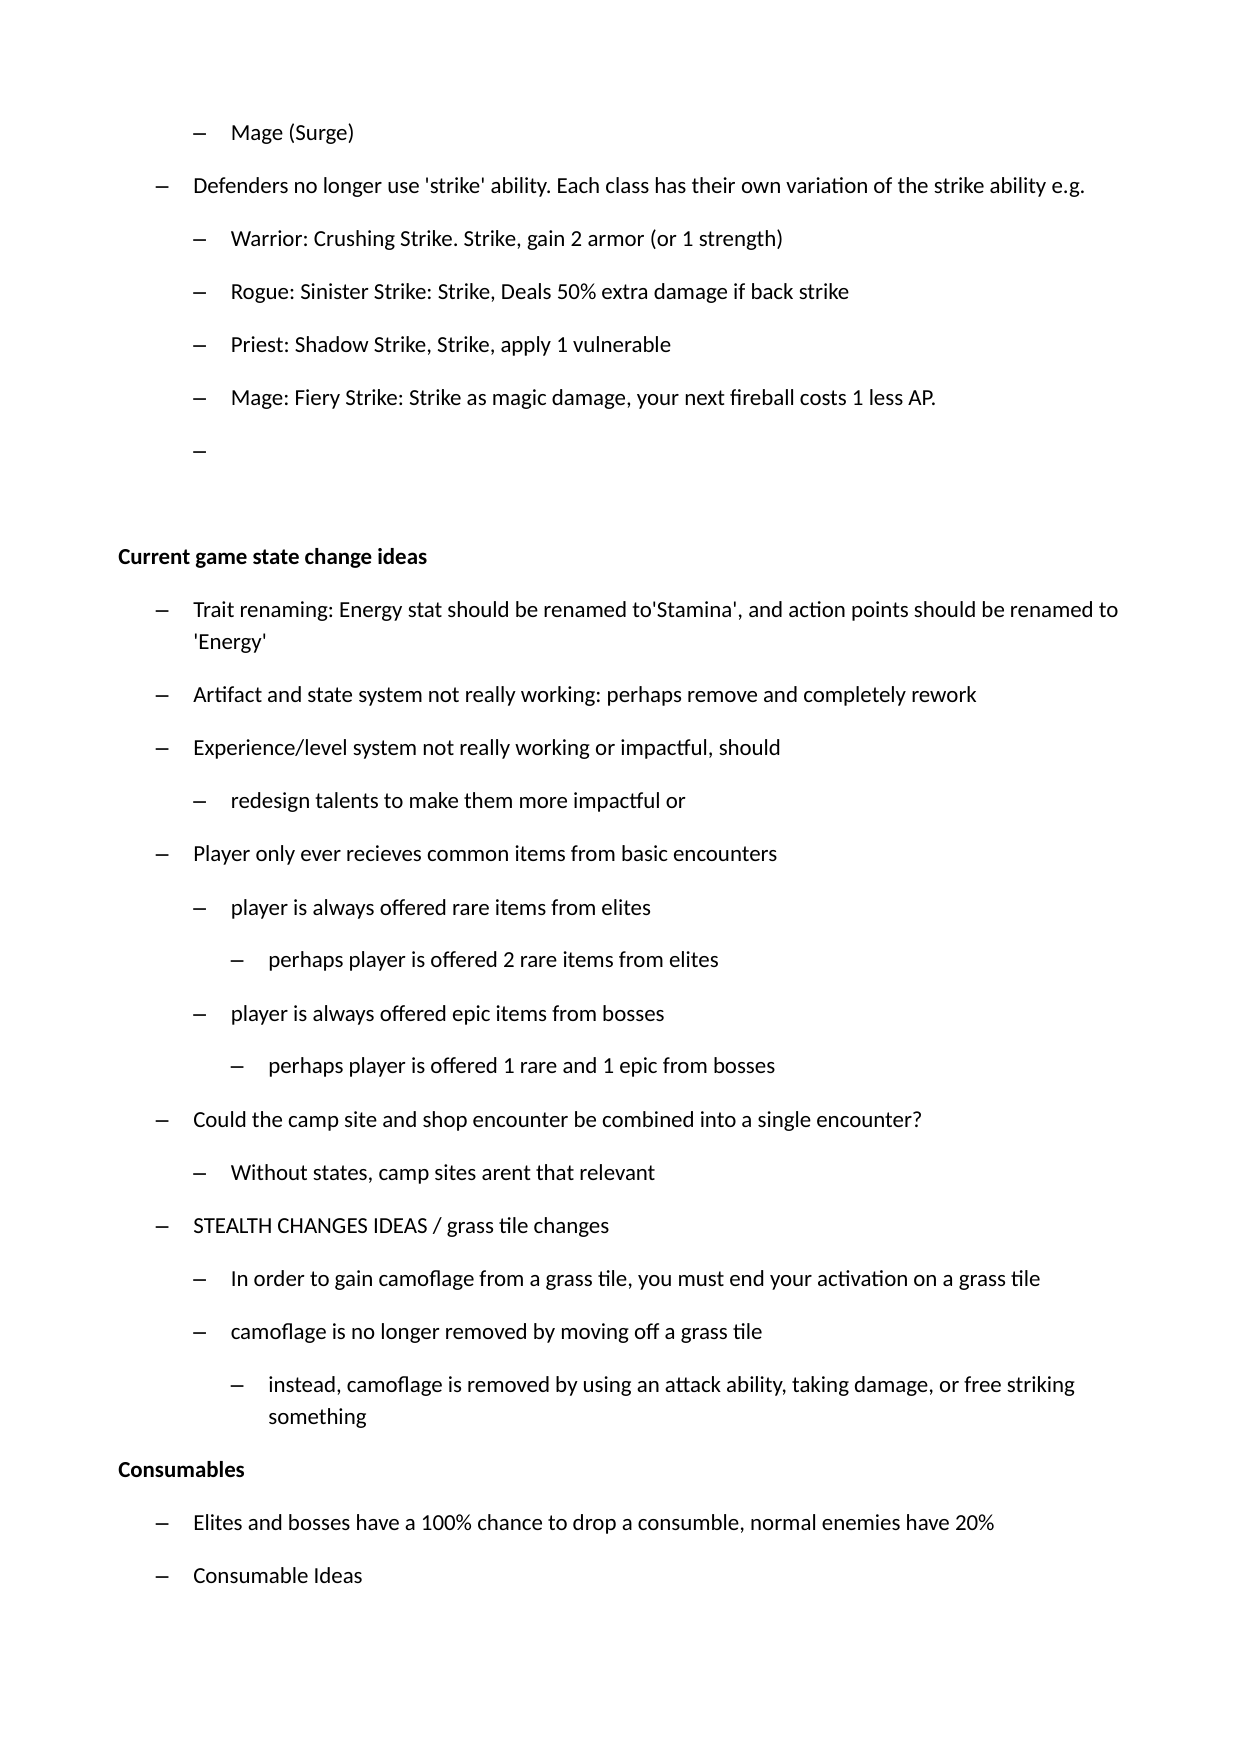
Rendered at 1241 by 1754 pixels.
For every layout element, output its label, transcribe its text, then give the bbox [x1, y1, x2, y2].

list player is always offered epic items from bosses [193, 999, 1122, 1027]
list perhaps player is offered 1 rare and 1 epic from bosses [231, 1052, 1122, 1080]
list Player only ever recieves common items from basic encounters [156, 839, 1122, 868]
list perhaps player is offered 2 rare items from elites [231, 946, 1122, 974]
list Could the camp site and shop encounter be combined into a single encounter? [156, 1105, 1122, 1133]
list camoflage is no longer removed by moving off a grass tile [193, 1317, 1122, 1345]
list Rogue: Sinister Strike: Strike, Deals 50% extra damage if back strike [193, 277, 1122, 305]
list Defenders no longer use 'strike' ability. Each class has their own variation of the strike ability e.g. [156, 171, 1122, 199]
list Experience/level system not really working or impactful, should [156, 733, 1122, 762]
list In order to gain camoflage from a grass tile, you must end your activation on a grass tile [193, 1264, 1122, 1292]
list Without states, camp sites arent that relevant [193, 1158, 1122, 1186]
text Consumables [118, 1455, 1122, 1483]
list redesign talents to make them more impactful or [193, 787, 1122, 814]
list STEALTH CHANGES IDEAS / grass tile changes [156, 1211, 1122, 1239]
list Trait renaming: Energy stat should be renamed to'Stamina', and action points should be renamed to 'Energy' [156, 595, 1122, 656]
text Current game state change ideas [118, 542, 1122, 570]
list Priest: Shadow Strike, Strike, apply 1 vulnerable [193, 330, 1122, 358]
list Mage (Surge) [193, 118, 1122, 146]
list Mage: Fiery Strike: Strike as magic damage, your next fireball costs 1 less AP. [193, 383, 1122, 411]
list player is always offered rare items from elites [193, 893, 1122, 921]
list Consumable Ideas [156, 1561, 1122, 1589]
list Elites and bosses have a 100% chance to drop a consumble, normal enemies have 20% [156, 1508, 1122, 1536]
list Artifact and state system not really working: perhaps remove and completely rework [156, 681, 1122, 708]
list instead, camoflage is removed by using an attack ability, taking damage, or free striking something [231, 1370, 1122, 1430]
list Warrior: Crushing Strike. Strike, gain 2 armor (or 1 strength) [193, 224, 1122, 252]
